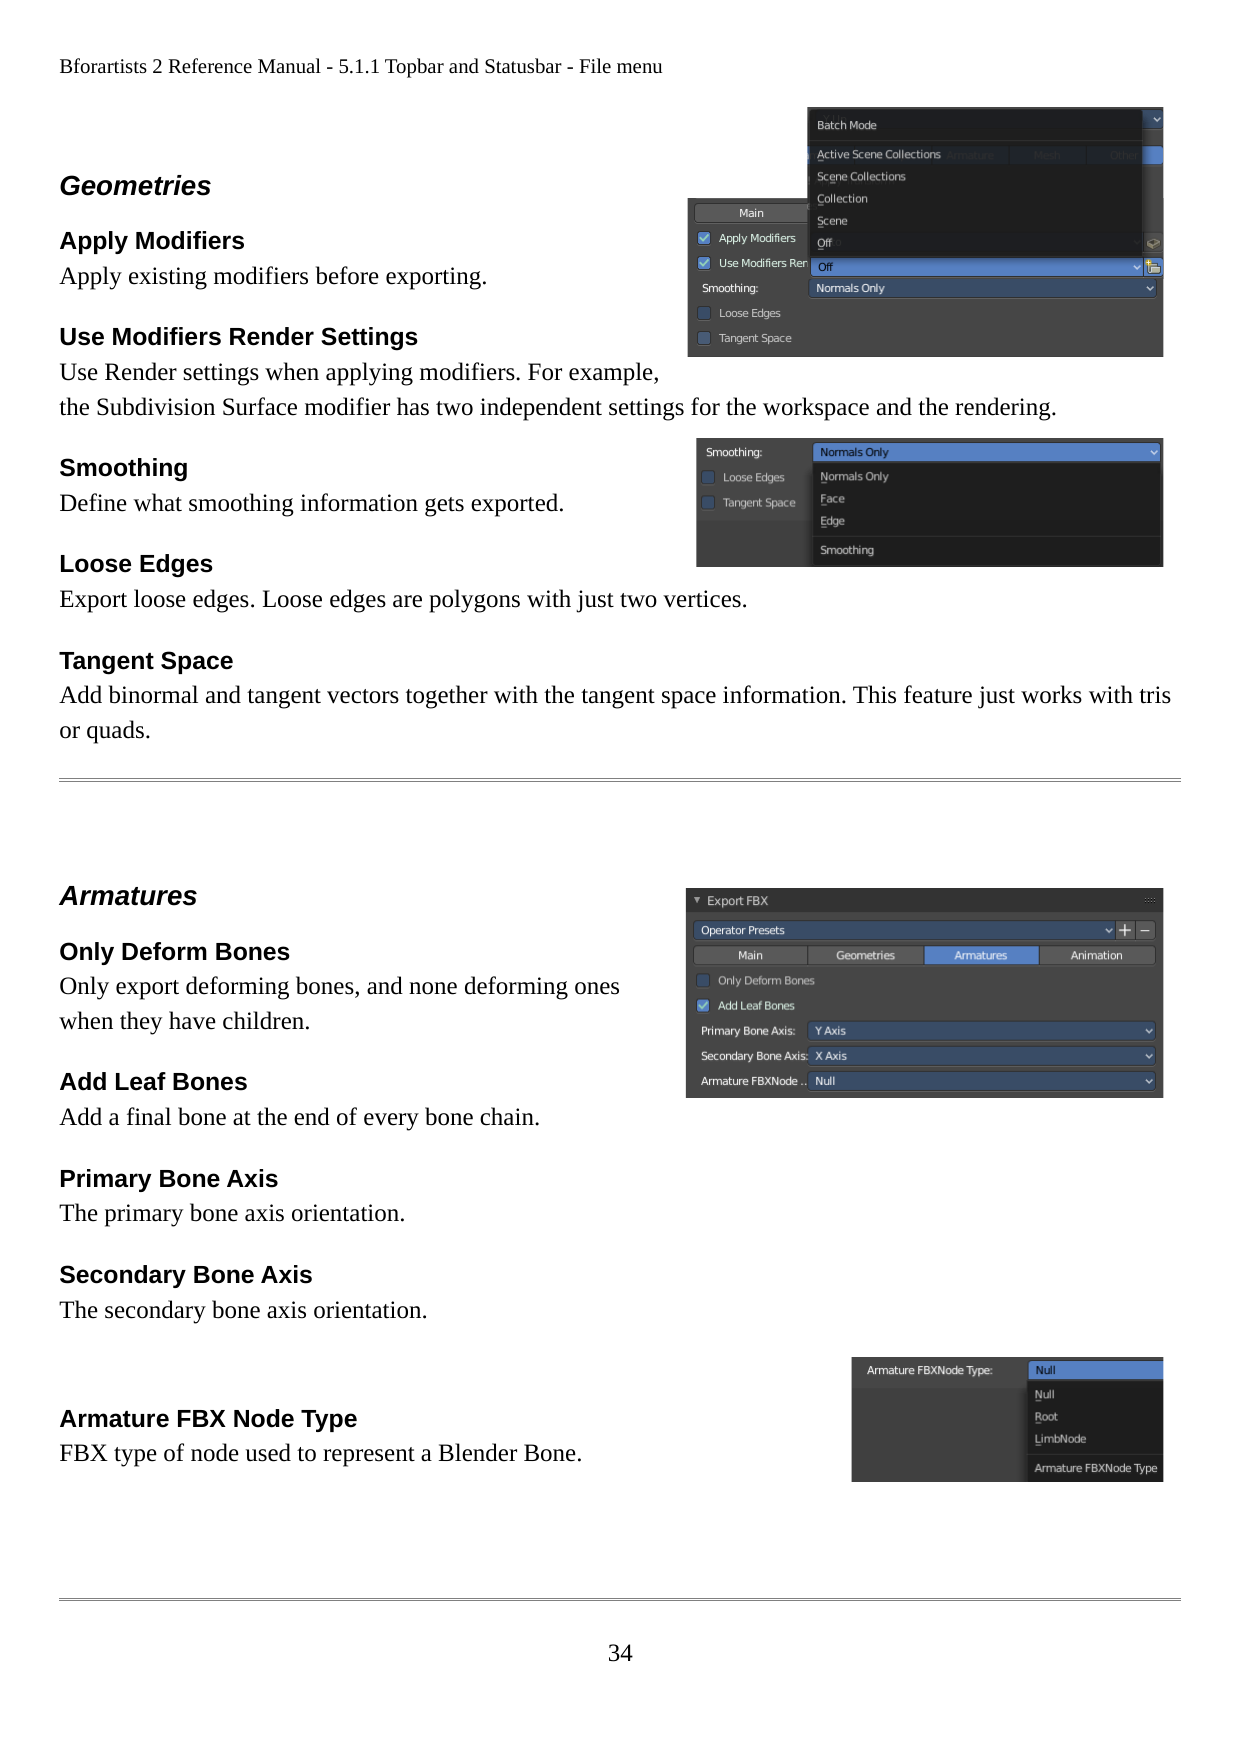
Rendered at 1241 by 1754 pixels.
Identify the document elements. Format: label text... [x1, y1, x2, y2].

text Add a final bone at the end of every bone chain. [59, 1102, 1181, 1131]
subtitle Apply Modifiers [59, 226, 687, 254]
subtitle Armature FBX Node Type [59, 1404, 851, 1432]
picture [851, 1357, 1164, 1482]
subtitle Secondary Bone Axis [59, 1260, 1181, 1289]
text Define what smoothing information gets exported. [59, 488, 696, 517]
text The secondary bone axis orientation. [59, 1295, 1181, 1324]
subtitle [1164, 169, 1181, 201]
subtitle [1164, 226, 1181, 254]
subtitle Smoothing [59, 453, 696, 482]
subtitle Use Modifiers Render Settings [59, 322, 687, 351]
subtitle Tangent Space [59, 646, 1181, 674]
subtitle Add Leaf Bones [59, 1067, 685, 1096]
picture [687, 107, 1164, 357]
text Apply existing modifiers before exporting. [59, 261, 687, 289]
text The primary bone axis orientation. [59, 1198, 1181, 1227]
subtitle [1164, 1067, 1181, 1096]
subtitle Armatures [59, 880, 1181, 912]
subtitle Loose Edges [59, 549, 1181, 578]
subtitle Geometries [59, 169, 807, 201]
subtitle [1164, 1404, 1181, 1432]
text Export loose edges. Loose edges are polygons with just two vertices. [59, 584, 1181, 613]
text Add binormal and tangent vectors together with the tangent space information. This feature just works with tris or quads. [59, 681, 1181, 744]
text FBX type of node used to represent a Blender Bone. [59, 1438, 851, 1467]
subtitle Only Deform Bones [59, 937, 685, 965]
subtitle Primary Bone Axis [59, 1164, 1181, 1192]
subtitle [1164, 453, 1181, 482]
picture [685, 888, 1164, 1098]
text Use Render settings when applying modifiers. For example, the Subdivision Surface modifier has two independent settings for the workspace and the rendering. [59, 357, 1181, 420]
text Only export deforming bones, and none deforming ones when they have children. [59, 971, 685, 1034]
subtitle [1164, 937, 1181, 965]
picture [696, 438, 1164, 567]
